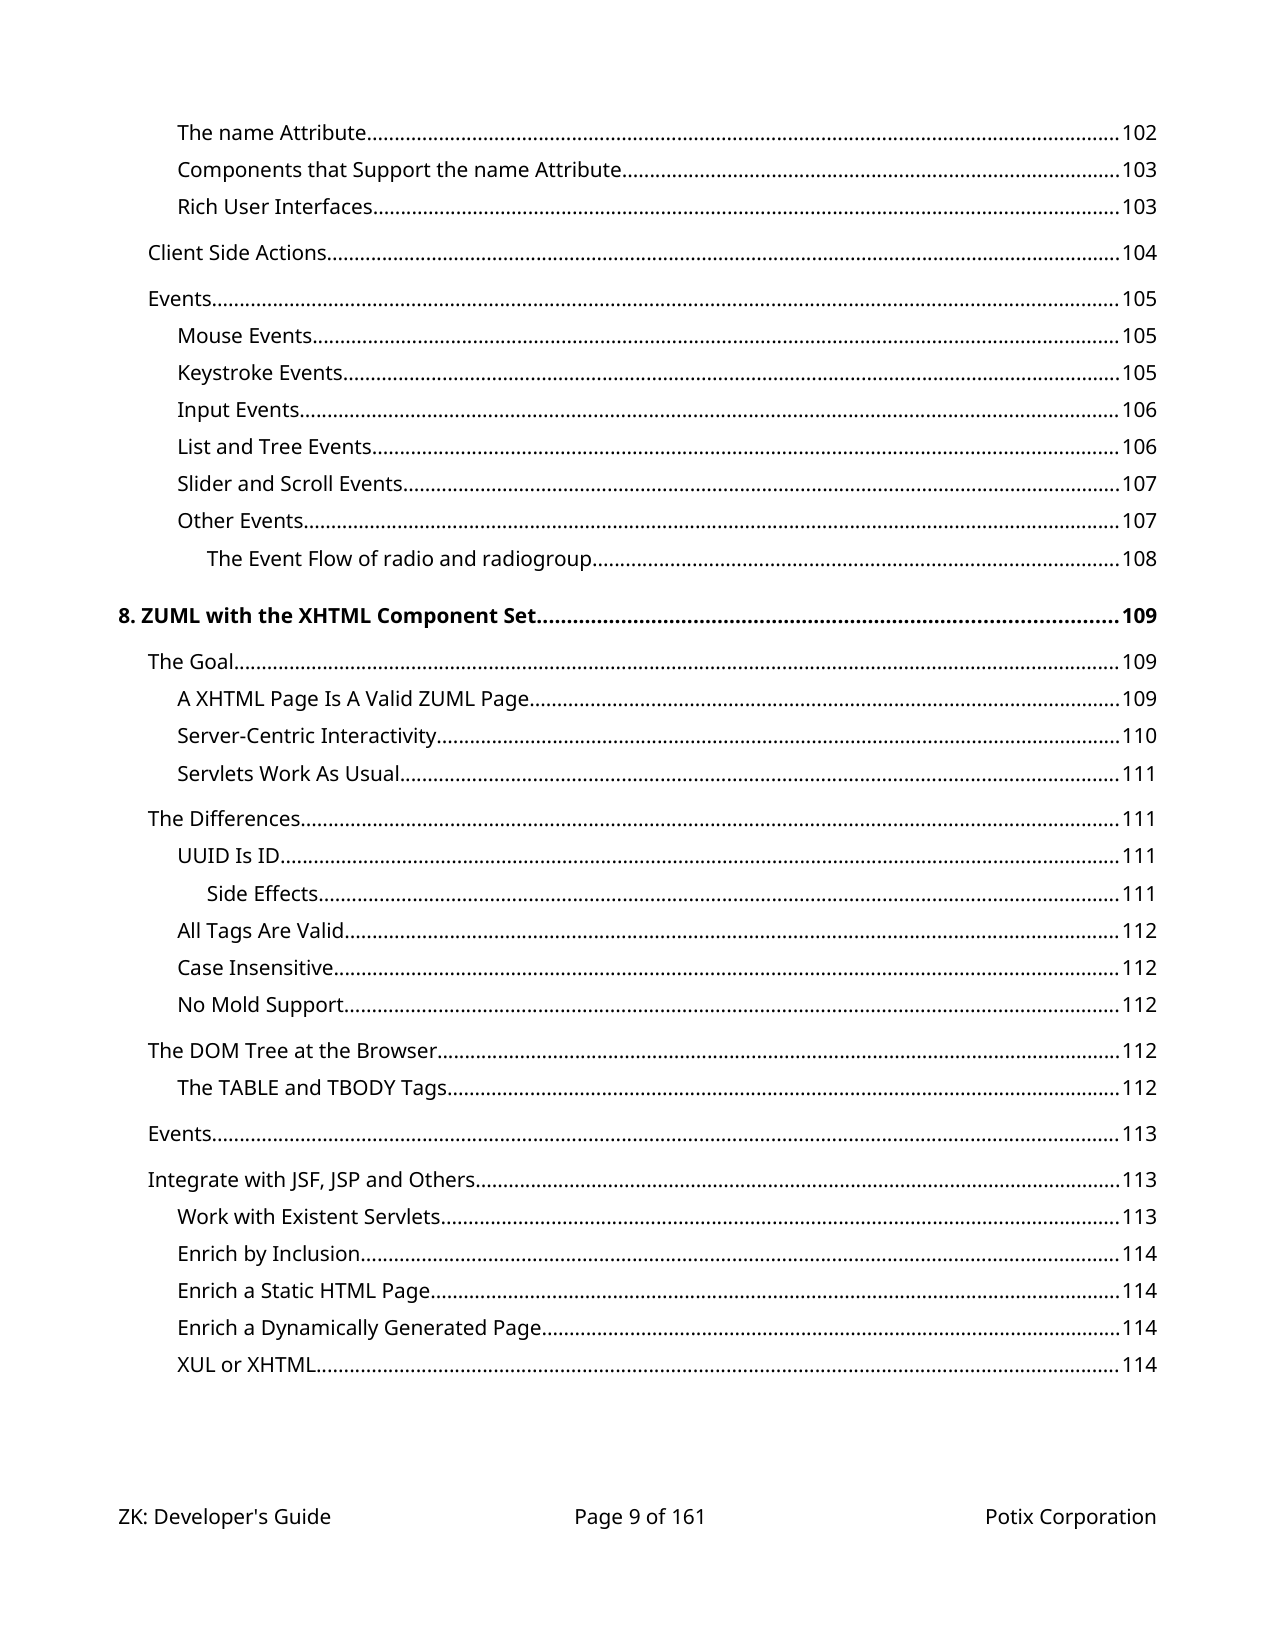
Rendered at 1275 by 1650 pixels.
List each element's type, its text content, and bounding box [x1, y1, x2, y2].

text Enrich a Static HTML Page 114 [177, 1276, 1157, 1304]
text Case Insensitive 112 [177, 953, 1157, 981]
text XUL or XHTML 114 [177, 1350, 1157, 1378]
text Events 105 [148, 284, 1157, 312]
text Other Events 107 [177, 507, 1157, 535]
text A XHTML Page Is A Valid ZUML Page 109 [177, 684, 1157, 713]
text The Goal 109 [148, 647, 1157, 676]
text The TABLE and TBODY Tags 112 [177, 1073, 1157, 1101]
text Client Side Actions 104 [148, 238, 1157, 266]
text Enrich by Inclusion 114 [177, 1239, 1157, 1267]
text No Mold Support 112 [177, 990, 1157, 1018]
text Enrich a Dynamically Generated Page 114 [177, 1313, 1157, 1341]
text Components that Support the name Attribute 103 [177, 155, 1157, 183]
text List and Tree Events 106 [177, 432, 1157, 461]
text The Differences 111 [148, 804, 1157, 833]
text The name Attribute 102 [177, 118, 1157, 146]
text Slider and Scroll Events 107 [177, 469, 1157, 498]
text Side Effects 111 [207, 879, 1157, 907]
text Input Events 106 [177, 395, 1157, 424]
text Keystroke Events 105 [177, 358, 1157, 387]
text The DOM Tree at the Browser 112 [148, 1036, 1157, 1064]
text The Event Flow of radio and radiogroup 108 [207, 544, 1157, 572]
text Server-Centric Interactivity 110 [177, 722, 1157, 750]
text Mouse Events 105 [177, 321, 1157, 349]
text Events 113 [148, 1119, 1157, 1147]
text All Tags Are Valid 112 [177, 916, 1157, 944]
text Rich User Interfaces 103 [177, 192, 1157, 221]
text Servlets Work As Usual 111 [177, 759, 1157, 787]
text Integrate with JSF, JSP and Others 113 [148, 1165, 1157, 1193]
text UUID Is ID 111 [177, 842, 1157, 870]
text Work with Existent Servlets 113 [177, 1202, 1157, 1230]
text 8. ZUML with the XHTML Component Set 109 [118, 601, 1157, 630]
